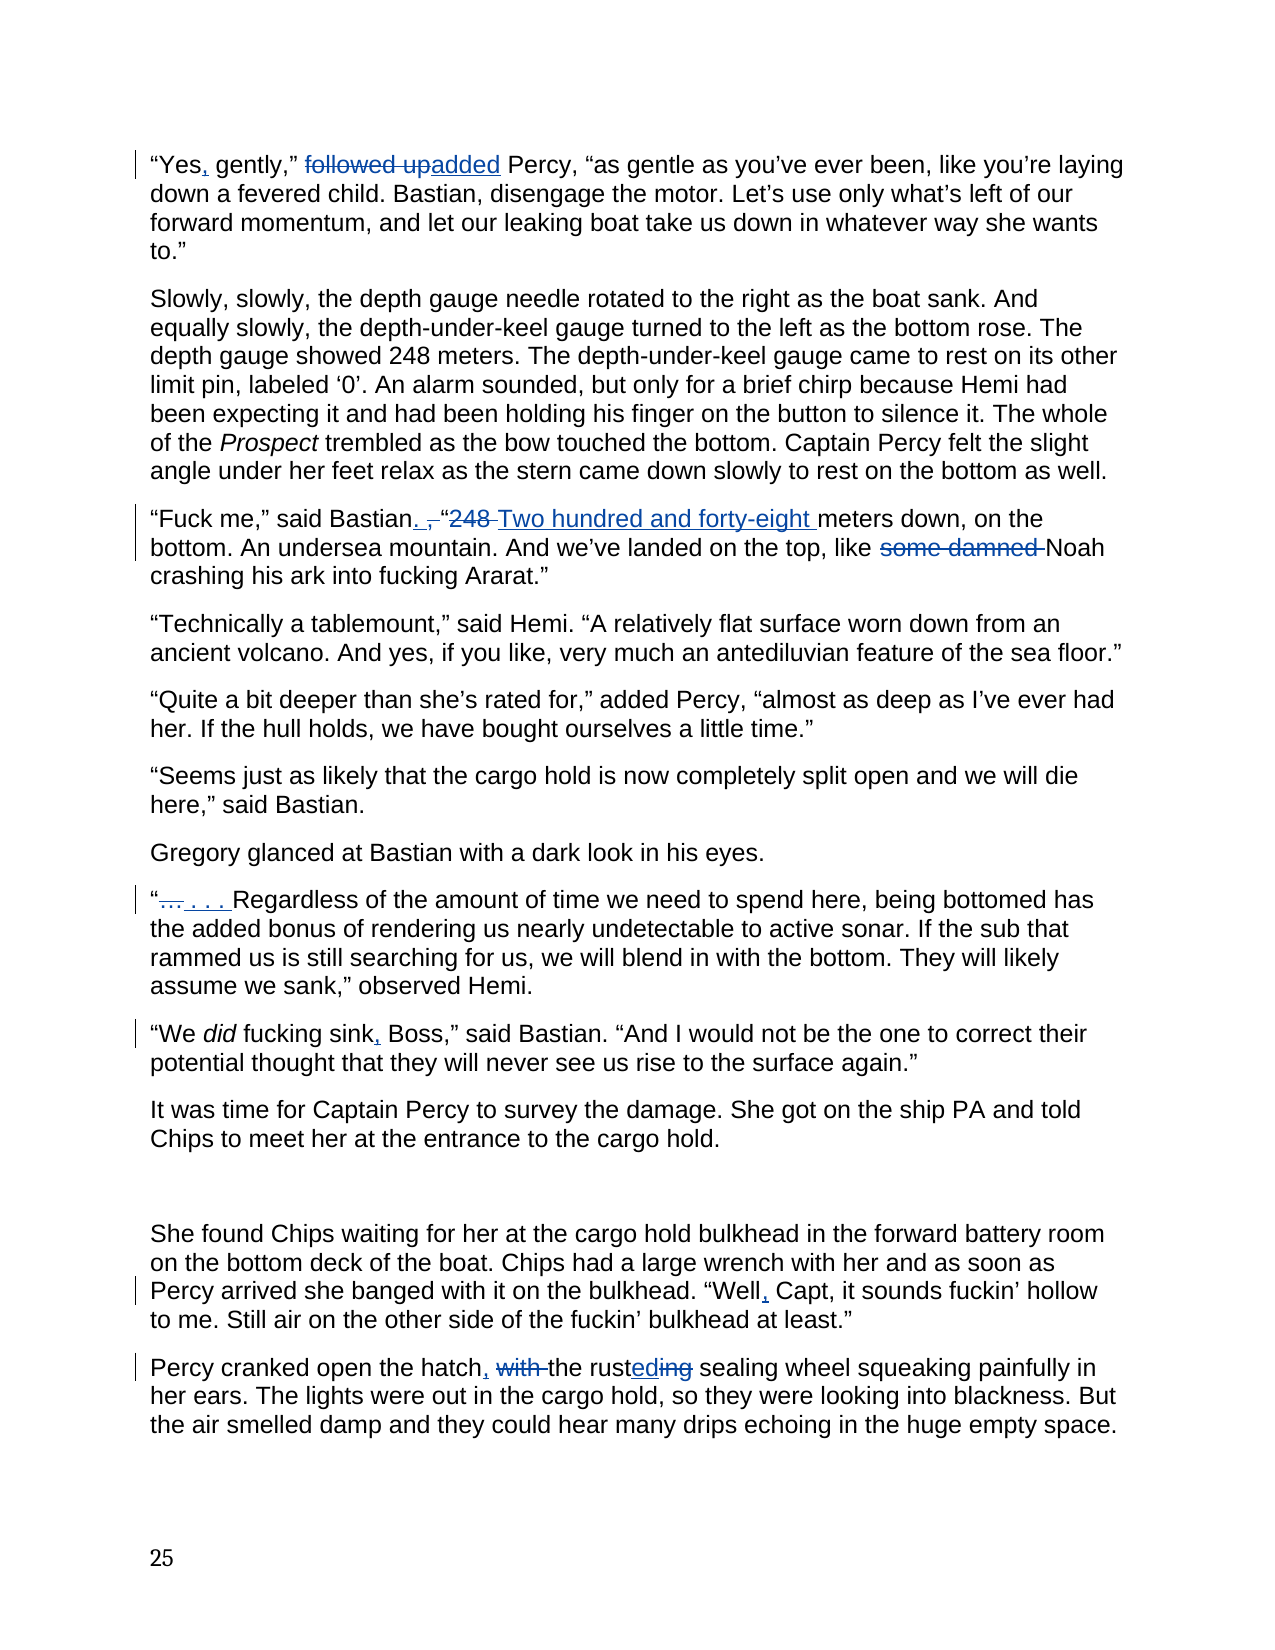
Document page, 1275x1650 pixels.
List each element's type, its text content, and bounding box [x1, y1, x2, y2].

text “Quite a bit deeper than she’s rated for,” added Percy, “almost as deep as I’ve ever had her. If the hull holds, we have bought ourselves a little time.” [150, 685, 1125, 742]
text Gregory glanced at Bastian with a dark look in his eyes. [150, 837, 1125, 866]
text “Seems just as likely that the cargo hold is now completely split open and we will die here,” said Bastian. [150, 761, 1125, 819]
text Slowly, slowly, the depth gauge needle rotated to the right as the boat sank. And equally slowly, the depth-under-keel gauge turned to the left as the bottom rose. The depth gauge showed 248 meters. The depth-under-keel gauge came to rest on its other limit pin, labeled ‘0’. An alarm sounded, but only for a brief chirp because Hemi had been expecting it and had been holding his finger on the button to silence it. The whole of the Prospect trembled as the bow touched the bottom. Captain Percy felt the slight angle under her feet relax as the stern came down slowly to rest on the bottom as well. [150, 284, 1125, 485]
text “We did fucking sink, Boss,” said Bastian. “And I would not be the one to correct their potential thought that they will never see us rise to the surface again.” [150, 1019, 1125, 1076]
text “ . . . Regardless of the amount of time we need to spend here, being bottomed has the added bonus of rendering us nearly undetectable to active sonar. If the sub that rammed us is still searching for us, we will blend in with the bottom. They will likely assume we sank,” observed Hemi. [150, 885, 1125, 1000]
text “Technically a tablemount,” said Hemi. “A relatively flat surface worn down from an ancient volcano. And yes, if you like, very much an antediluvian feature of the sea floor.” [150, 609, 1125, 666]
text She found Chips waiting for her at the cargo hold bulkhead in the forward battery room on the bottom deck of the boat. Chips had a large wrench with her and as soon as Percy arrived she banged with it on the bulkhead. “Well, Capt, it sounds fuckin’ hollow to me. Still air on the other side of the fuckin’ bulkhead at least.” [150, 1219, 1125, 1334]
text Percy cranked open the hatch, the rusted sealing wheel squeaking painfully in her ears. The lights were out in the cargo hold, so they were looking into blackness. But the air smelled damp and they could hear many drips echoing in the huge empty space. [150, 1352, 1125, 1439]
text “Yes, gently,” added Percy, “as gentle as you’ve ever been, like you’re laying down a fevered child. Bastian, disengage the motor. Let’s use only what’s left of our forward momentum, and let our leaking boat take us down in whatever way she wants to.” [150, 150, 1125, 265]
text “Fuck me,” said Bastian. “Two hundred and forty-eight meters down, on the bottom. An undersea mountain. And we’ve landed on the top, like Noah crashing his ark into fucking Ararat.” [150, 504, 1125, 590]
text It was time for Captain Percy to survey the damage. She got on the ship PA and told Chips to meet her at the entrance to the cargo hold. [150, 1095, 1125, 1152]
